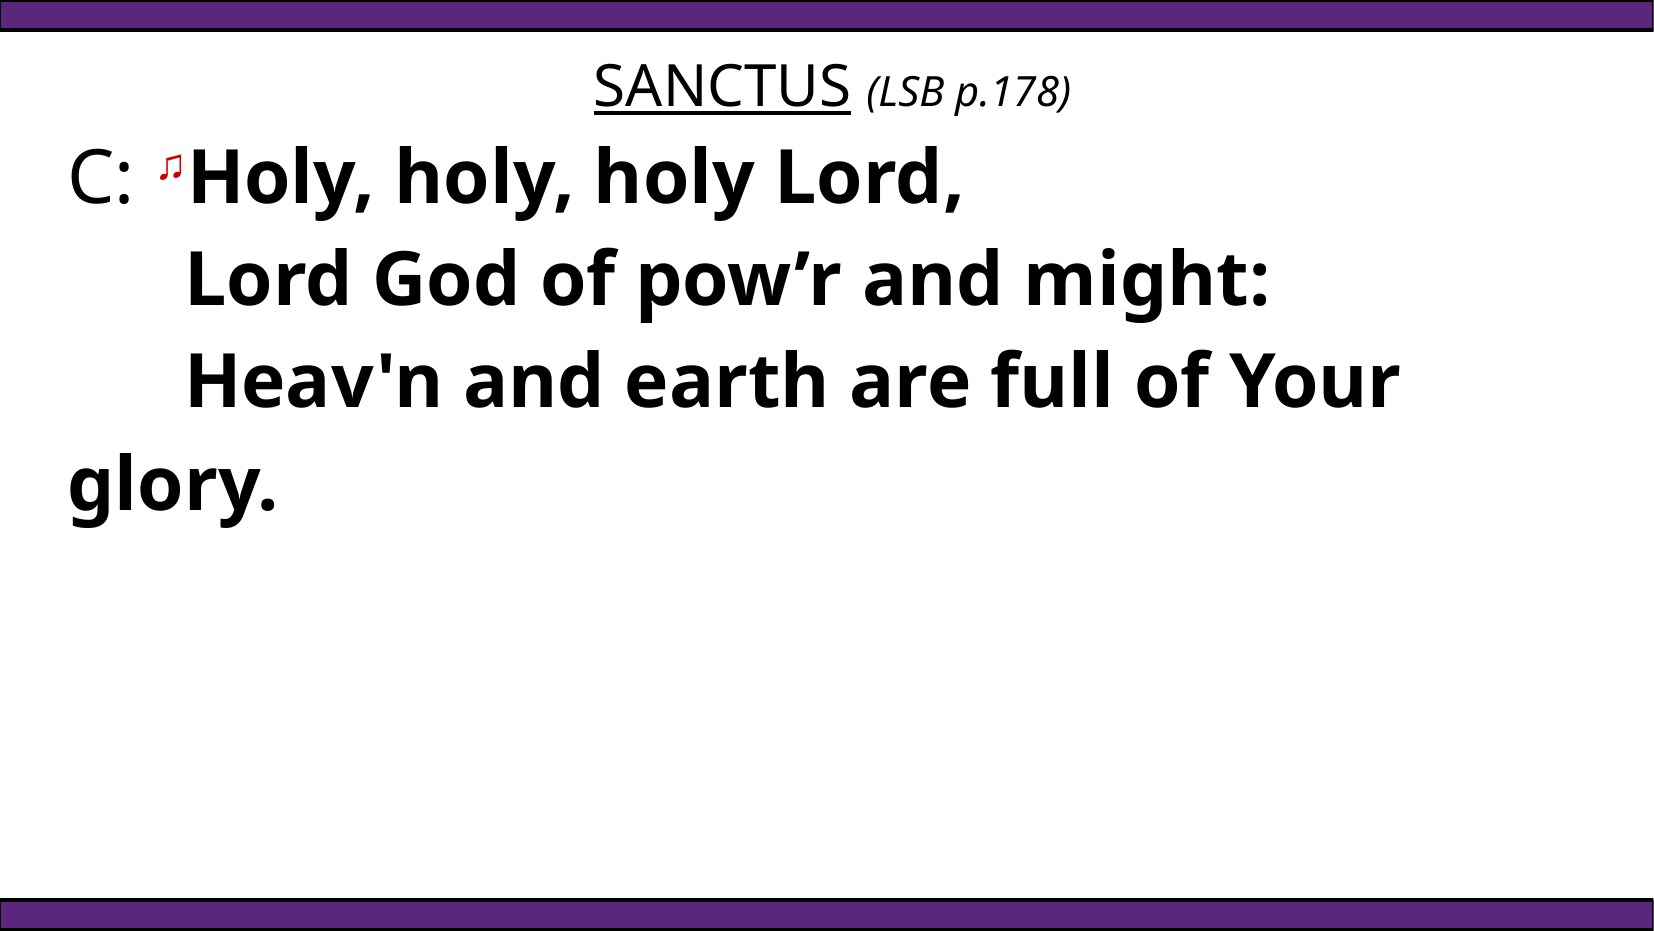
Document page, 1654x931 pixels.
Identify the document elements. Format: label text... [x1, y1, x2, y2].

picture [0, 31, 1654, 900]
text_box [0, 900, 1654, 931]
text_box SANCTUS (LSB p.178) C: ♫Holy, holy, holy Lord, Lord God of pow’r and might: Heav'n and earth are full of Your glory. [52, 36, 1613, 428]
text_box [0, 0, 1654, 31]
